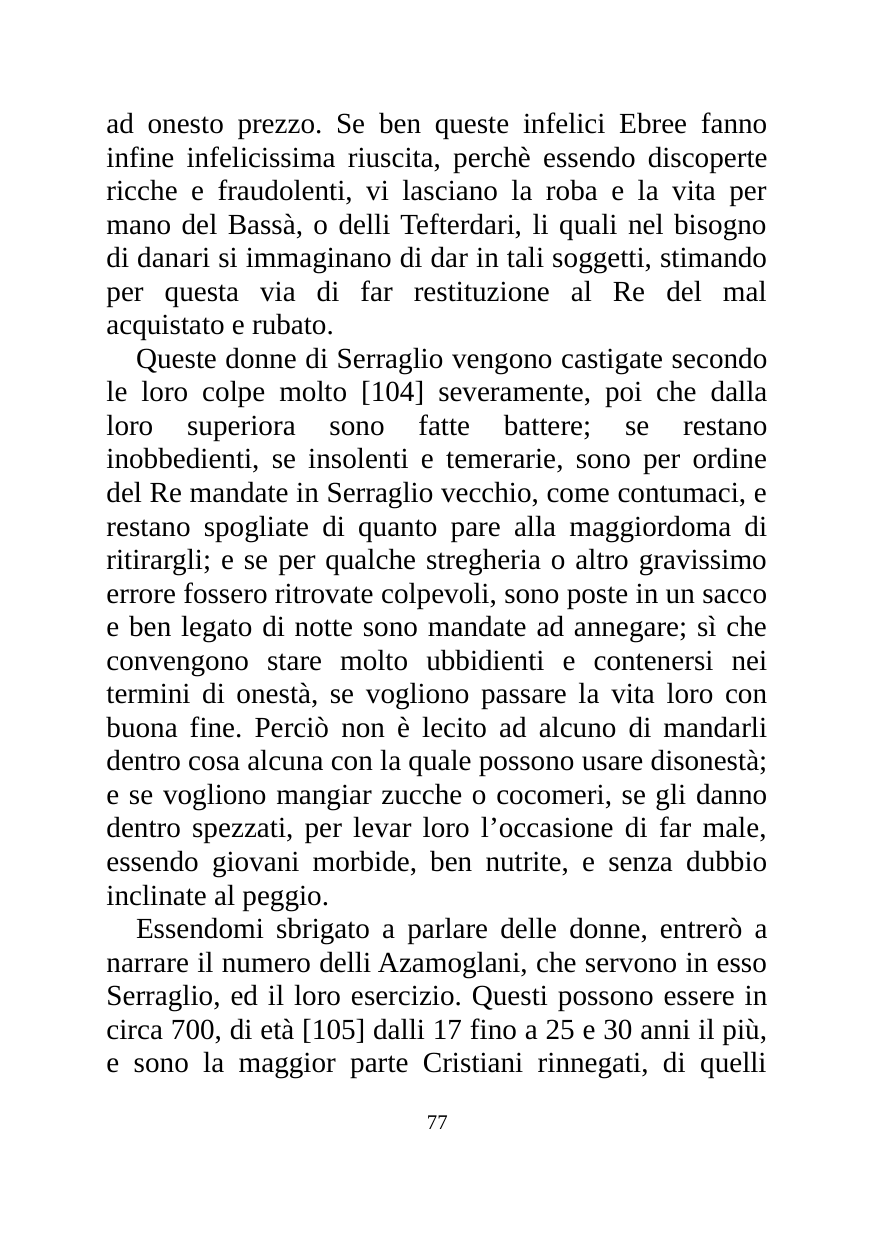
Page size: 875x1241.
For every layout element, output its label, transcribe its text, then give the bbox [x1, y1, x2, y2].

text ad onesto prezzo. Se ben queste infelici Ebree fanno infine infelicissima riuscita, perchè essendo discoperte ricche e fraudolenti, vi lasciano la roba e la vita per mano del Bassà, o delli Tefterdari, li quali nel bisogno di danari si immaginano di dar in tali soggetti, stimando per questa via di far restituzione al Re del mal acquistato e rubato. [106, 106, 768, 341]
text Essendomi sbrigato a parlare delle donne, entrerò a narrare il numero delli Azamoglani, che servono in esso Serraglio, ed il loro esercizio. Questi possono essere in circa 700, di età [105] dalli 17 fino a 25 e 30 anni il più, e sono la maggior parte Cristiani rinnegati, di quelli [106, 911, 768, 1079]
text Queste donne di Serraglio vengono castigate secondo le loro colpe molto [104] severamente, poi che dalla loro superiora sono fatte battere; se restano inobbedienti, se insolenti e temerarie, sono per ordine del Re mandate in Serraglio vecchio, come contumaci, e restano spogliate di quanto pare alla maggiordoma di ritirargli; e se per qualche stregheria o altro gravissimo errore fossero ritrovate colpevoli, sono poste in un sacco e ben legato di notte sono mandate ad annegare; sì che convengono stare molto ubbidienti e contenersi nei termini di onestà, se vogliono passare la vita loro con buona fine. Perciò non è lecito ad alcuno di mandarli dentro cosa alcuna con la quale possono usare disonestà; e se vogliono mangiar zucche o cocomeri, se gli danno dentro spezzati, per levar loro l’occasione di far male, essendo giovani morbide, ben nutrite, e senza dubbio inclinate al peggio. [106, 341, 768, 911]
